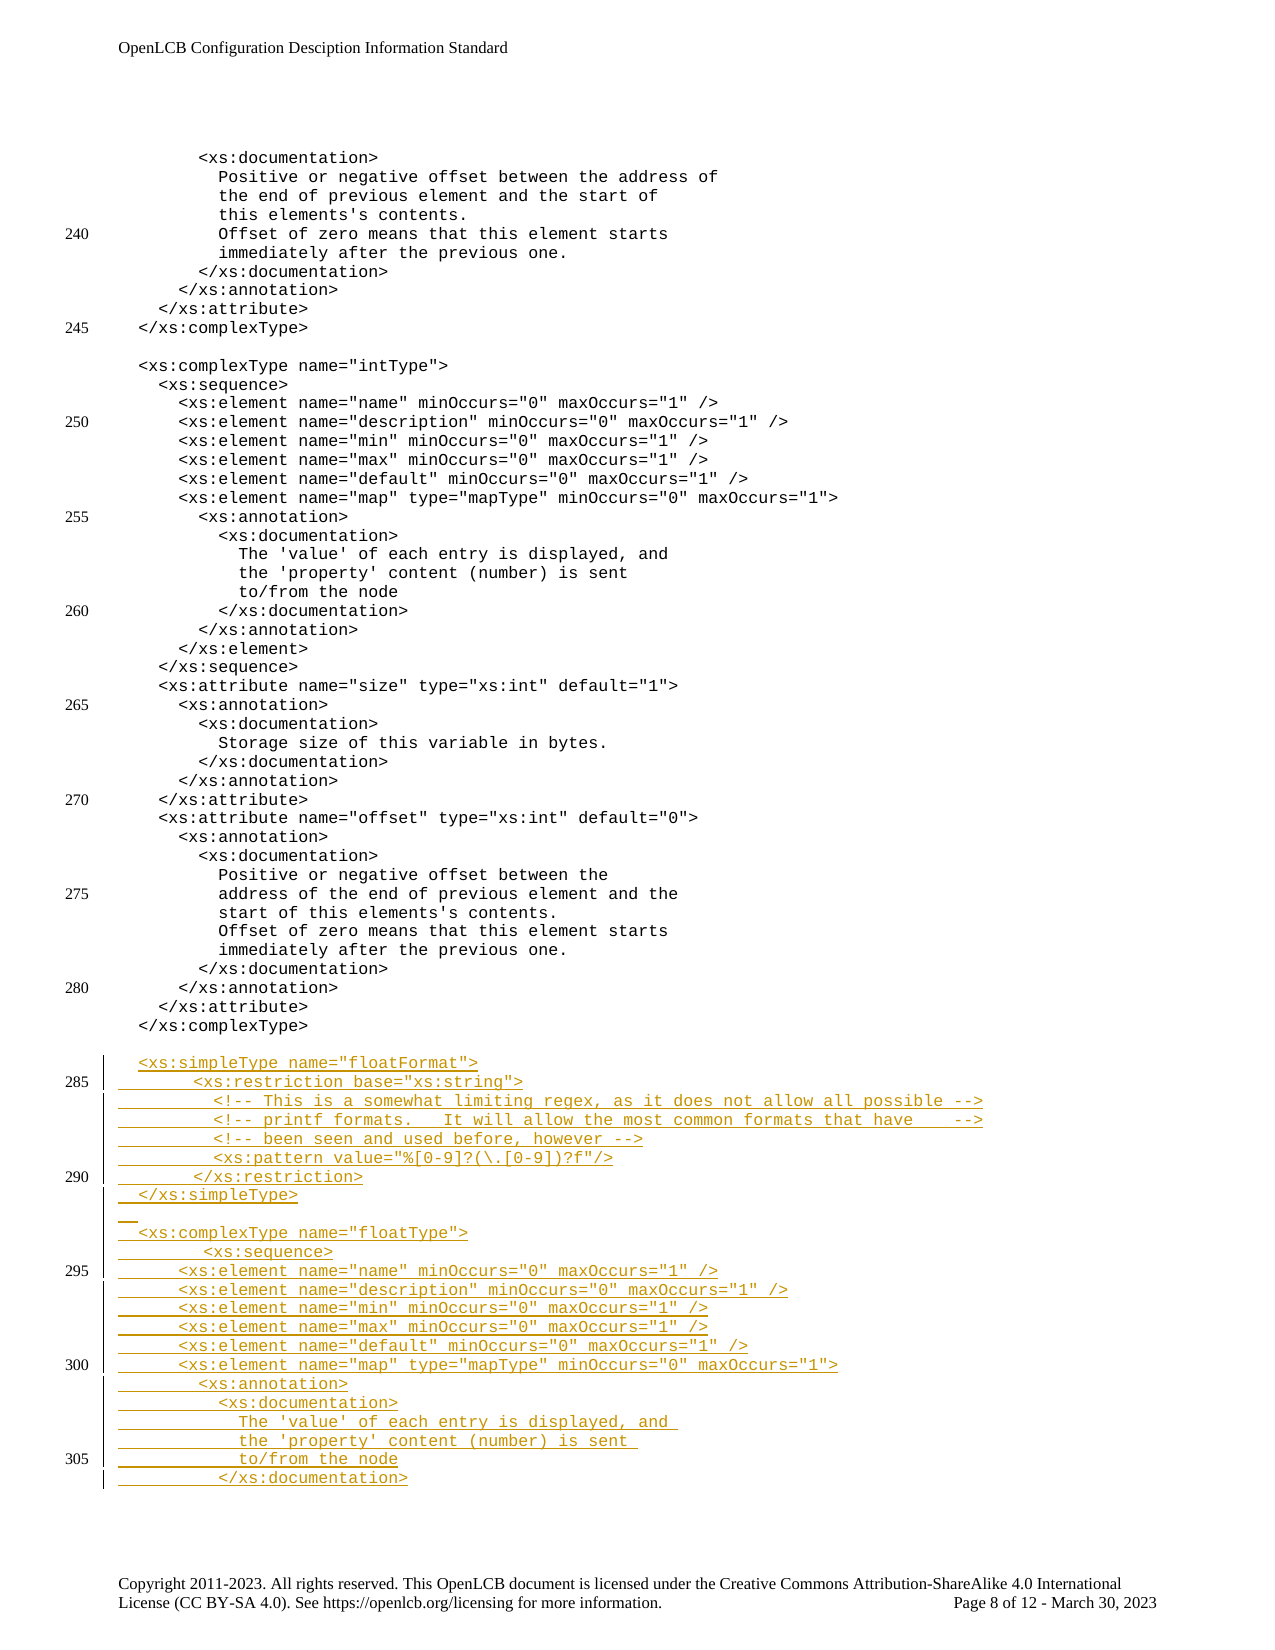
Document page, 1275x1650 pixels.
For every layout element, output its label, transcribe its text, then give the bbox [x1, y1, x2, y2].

text to/from the node [118, 584, 1157, 602]
text <xs:element name="map" type="mapType" minOccurs="0" maxOccurs="1"> [118, 1357, 1157, 1376]
text <xs:element name="default" minOccurs="0" maxOccurs="1" /> [118, 471, 1157, 489]
text <xs:element name="max" minOccurs="0" maxOccurs="1" /> [118, 452, 1157, 471]
text <xs:sequence> [118, 376, 1157, 395]
text this elements's contents. [118, 207, 1157, 225]
text the 'property' content (number) is sent [118, 565, 1157, 584]
text <xs:annotation> [118, 508, 1157, 527]
text </xs:annotation> [118, 979, 1157, 998]
text <xs:documentation> [118, 716, 1157, 734]
text </xs:simpleType> [118, 1187, 1157, 1206]
text <xs:annotation> [118, 829, 1157, 848]
text Offset of zero means that this element starts [118, 923, 1157, 942]
text <xs:element name="description" minOccurs="0" maxOccurs="1" /> [118, 1281, 1157, 1300]
text <xs:simpleType name="floatFormat"> [118, 1055, 1157, 1074]
text <xs:documentation> [118, 527, 1157, 546]
text immediately after the previous one. [118, 244, 1157, 263]
text <!-- printf formats. It will allow the most common formats that have --> [118, 1112, 1157, 1130]
text </xs:sequence> [118, 659, 1157, 678]
text <!-- This is a somewhat limiting regex, as it does not allow all possible --> [118, 1093, 1157, 1112]
text </xs:complexType> [118, 320, 1157, 338]
text The 'value' of each entry is displayed, and [118, 1413, 1157, 1432]
text </xs:annotation> [118, 282, 1157, 301]
text <xs:pattern value="%[0-9]?(\.[0-9])?f"/> [118, 1149, 1157, 1168]
text <xs:annotation> [118, 1376, 1157, 1394]
text </xs:annotation> [118, 621, 1157, 640]
text <!-- been seen and used before, however --> [118, 1130, 1157, 1149]
text </xs:attribute> [118, 301, 1157, 320]
text </xs:documentation> [118, 1470, 1157, 1489]
text <xs:element name="name" minOccurs="0" maxOccurs="1" /> [118, 1262, 1157, 1281]
text </xs:restriction> [118, 1168, 1157, 1187]
text <xs:element name="map" type="mapType" minOccurs="0" maxOccurs="1"> [118, 489, 1157, 508]
text </xs:complexType> [118, 1017, 1157, 1036]
text the end of previous element and the start of [118, 188, 1157, 207]
text <xs:documentation> [118, 1394, 1157, 1413]
text <xs:attribute name="offset" type="xs:int" default="0"> [118, 810, 1157, 829]
text immediately after the previous one. [118, 942, 1157, 961]
text Positive or negative offset between the address of [118, 169, 1157, 188]
text <xs:element name="description" minOccurs="0" maxOccurs="1" /> [118, 414, 1157, 433]
text <xs:element name="min" minOccurs="0" maxOccurs="1" /> [118, 1300, 1157, 1319]
text </xs:documentation> [118, 961, 1157, 979]
text start of this elements's contents. [118, 904, 1157, 923]
text Positive or negative offset between the [118, 866, 1157, 885]
text </xs:element> [118, 640, 1157, 659]
text the 'property' content (number) is sent [118, 1432, 1157, 1451]
text The 'value' of each entry is displayed, and [118, 546, 1157, 565]
text Offset of zero means that this element starts [118, 225, 1157, 244]
text <xs:complexType name="intType"> [118, 357, 1157, 376]
text <xs:attribute name="size" type="xs:int" default="1"> [118, 678, 1157, 697]
text to/from the node [118, 1451, 1157, 1470]
text </xs:documentation> [118, 753, 1157, 772]
text <xs:element name="default" minOccurs="0" maxOccurs="1" /> [118, 1338, 1157, 1357]
text </xs:documentation> [118, 263, 1157, 282]
text <xs:documentation> [118, 150, 1157, 169]
text </xs:attribute> [118, 998, 1157, 1017]
text Storage size of this variable in bytes. [118, 734, 1157, 753]
text <xs:documentation> [118, 848, 1157, 866]
text </xs:documentation> [118, 602, 1157, 621]
text <xs:sequence> [118, 1243, 1157, 1262]
text <xs:complexType name="floatType"> [118, 1225, 1157, 1243]
text <xs:element name="min" minOccurs="0" maxOccurs="1" /> [118, 433, 1157, 452]
text </xs:attribute> [118, 791, 1157, 810]
text <xs:element name="max" minOccurs="0" maxOccurs="1" /> [118, 1319, 1157, 1338]
text address of the end of previous element and the [118, 885, 1157, 904]
text <xs:restriction base="xs:string"> [118, 1074, 1157, 1093]
text </xs:annotation> [118, 772, 1157, 791]
text <xs:element name="name" minOccurs="0" maxOccurs="1" /> [118, 395, 1157, 414]
text <xs:annotation> [118, 697, 1157, 716]
